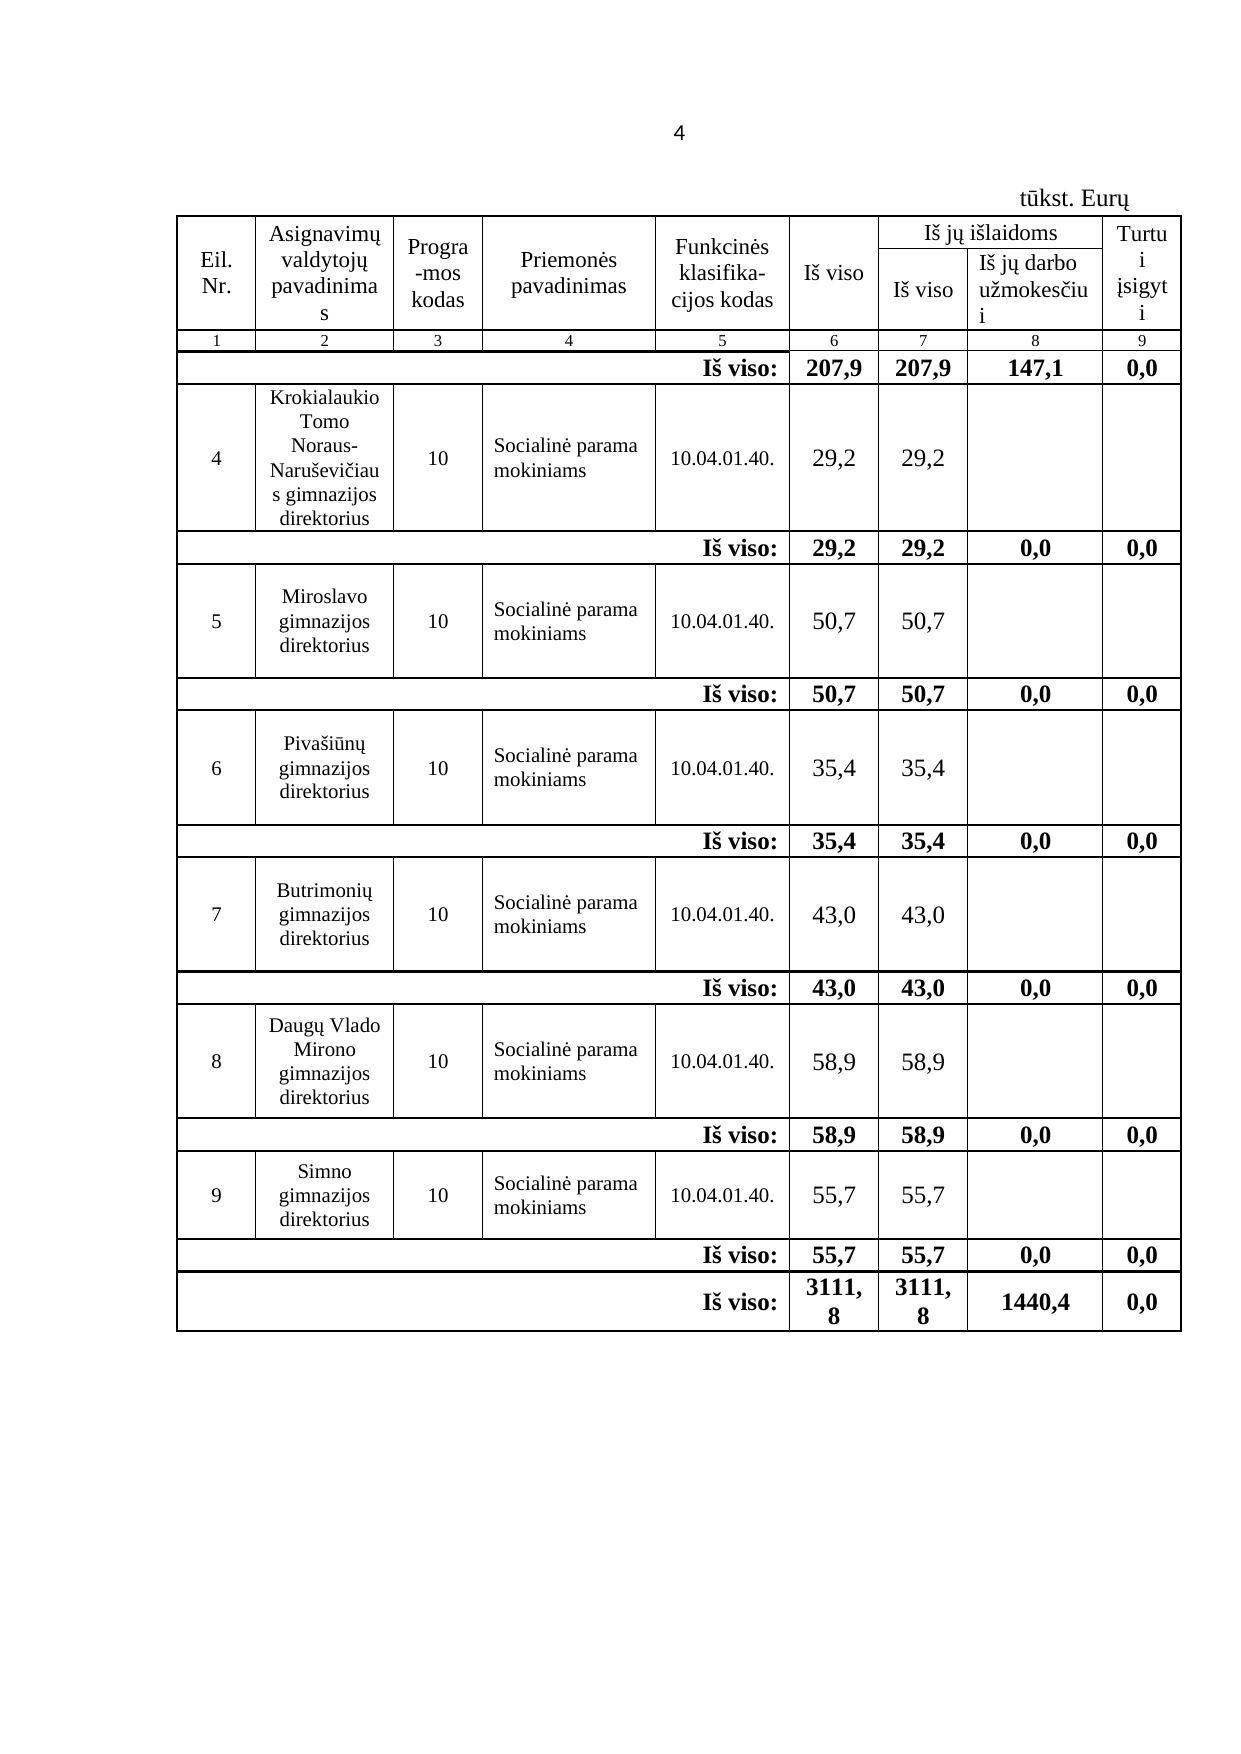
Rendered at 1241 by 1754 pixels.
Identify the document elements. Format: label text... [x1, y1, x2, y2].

table_cell [968, 858, 1102, 970]
table_cell 10.04.01.40. [656, 858, 789, 970]
table_cell 2 [256, 331, 393, 350]
table_cell Turtui įsigyti [1103, 217, 1180, 328]
table_cell Funkcinės klasifika-cijos kodas [656, 217, 789, 328]
table_cell 3 [394, 331, 482, 350]
table_cell 207,9 [790, 351, 878, 383]
table_cell Iš viso: [178, 1119, 789, 1150]
table_cell [968, 565, 1102, 677]
table_cell 10 [394, 1152, 482, 1237]
table_cell 35,4 [790, 711, 878, 823]
table_cell Socialinė parama mokiniams [483, 711, 655, 823]
table_cell 207,9 [879, 351, 967, 383]
table_cell 0,0 [1103, 351, 1180, 383]
table_cell [1103, 385, 1180, 530]
table_cell 55,7 [790, 1240, 878, 1270]
table_cell 3111,8 [879, 1273, 967, 1330]
table_cell Socialinė parama mokiniams [483, 858, 655, 970]
table_cell Simno gimnazijos direktorius [256, 1152, 393, 1237]
table_cell 0,0 [1103, 973, 1180, 1003]
table_cell 147,1 [968, 351, 1102, 383]
table_cell 10.04.01.40. [656, 1152, 789, 1237]
table_cell 50,7 [790, 565, 878, 677]
table_cell 0,0 [1103, 1240, 1180, 1270]
table_cell Iš viso: [178, 1240, 789, 1270]
table_cell Miroslavo gimnazijos direktorius [256, 565, 393, 677]
table_cell 43,0 [790, 973, 878, 1003]
table_cell 8 [968, 331, 1102, 350]
table_cell 50,7 [879, 565, 967, 677]
table_cell Krokialaukio Tomo Noraus-Naruševičiaus gimnazijos direktorius [256, 385, 393, 530]
table_cell 10.04.01.40. [656, 385, 789, 530]
table_header tūkst. Eurų [968, 180, 1181, 214]
table_cell 10 [394, 385, 482, 530]
table_cell 50,7 [879, 679, 967, 709]
table_cell 0,0 [968, 532, 1102, 562]
table_cell [968, 1005, 1102, 1117]
table_cell [1103, 858, 1180, 970]
table_cell 1440,4 [968, 1273, 1102, 1330]
table_cell 10 [394, 565, 482, 677]
table_cell Pivašiūnų gimnazijos direktorius [256, 711, 393, 823]
table_cell Iš viso: [178, 826, 789, 856]
table_cell 9 [1103, 331, 1180, 350]
table_cell Daugų Vlado Mirono gimnazijos direktorius [256, 1005, 393, 1117]
table_cell 0,0 [1103, 532, 1180, 562]
table_cell 0,0 [968, 1119, 1102, 1150]
table_header [655, 180, 789, 214]
table_cell [1103, 565, 1180, 677]
table_cell Asignavimų valdytojų pavadinimas [256, 217, 393, 328]
table_cell 3111,8 [790, 1273, 878, 1330]
table_cell 29,2 [879, 385, 967, 530]
table_cell 35,4 [879, 826, 967, 856]
table_cell 29,2 [790, 385, 878, 530]
table_cell 0,0 [1103, 1119, 1180, 1150]
table_cell 6 [178, 711, 255, 823]
table_cell Iš viso: [178, 973, 789, 1003]
table_header [393, 180, 482, 214]
table_cell Socialinė parama mokiniams [483, 385, 655, 530]
table_cell 29,2 [879, 532, 967, 562]
table_cell 10 [394, 1005, 482, 1117]
table_cell [968, 385, 1102, 530]
table_cell Socialinė parama mokiniams [483, 1152, 655, 1237]
table_cell Progra-mos kodas [394, 217, 482, 328]
table_cell Socialinė parama mokiniams [483, 1005, 655, 1117]
table_cell 35,4 [879, 711, 967, 823]
table_cell 50,7 [790, 679, 878, 709]
table_cell 58,9 [790, 1119, 878, 1150]
table_cell 0,0 [1103, 679, 1180, 709]
table_cell 10.04.01.40. [656, 1005, 789, 1117]
table_cell Eil. Nr. [178, 217, 255, 328]
table_cell 58,9 [790, 1005, 878, 1117]
table_cell 58,9 [879, 1119, 967, 1150]
table_cell [968, 1152, 1102, 1237]
table_cell Priemonės pavadinimas [483, 217, 655, 328]
table_cell 29,2 [790, 532, 878, 562]
table_cell 4 [178, 385, 255, 530]
table_cell 7 [178, 858, 255, 970]
table_cell 0,0 [1103, 826, 1180, 856]
table_cell 35,4 [790, 826, 878, 856]
table_cell Iš jų išlaidoms [879, 217, 1102, 247]
table_cell Socialinė parama mokiniams [483, 565, 655, 677]
table_cell 55,7 [879, 1240, 967, 1270]
table_cell 0,0 [1103, 1273, 1180, 1330]
table_cell Iš viso: [178, 679, 789, 709]
table_cell Iš viso [879, 249, 967, 328]
table_header [256, 180, 393, 214]
table_cell 10.04.01.40. [656, 711, 789, 823]
table_cell Butrimonių gimnazijos direktorius [256, 858, 393, 970]
table_cell 1 [178, 331, 255, 350]
table_header [789, 180, 878, 214]
table_cell 5 [656, 331, 789, 350]
table_cell 58,9 [879, 1005, 967, 1117]
table_cell 43,0 [879, 973, 967, 1003]
table_header [177, 180, 256, 214]
table_cell Iš viso: [178, 532, 789, 562]
table_cell 4 [483, 331, 655, 350]
table_cell 43,0 [790, 858, 878, 970]
table_cell 55,7 [879, 1152, 967, 1237]
table_cell Iš viso: [178, 353, 789, 383]
table_cell [1103, 1152, 1180, 1237]
table_cell 9 [178, 1152, 255, 1237]
table_cell [1103, 711, 1180, 823]
table_cell 5 [178, 565, 255, 677]
table_header [483, 180, 655, 214]
table_cell 10.04.01.40. [656, 565, 789, 677]
table_cell 55,7 [790, 1152, 878, 1237]
table_cell 0,0 [968, 826, 1102, 856]
table_cell 0,0 [968, 679, 1102, 709]
table_header [879, 180, 968, 214]
table_cell [968, 711, 1102, 823]
table_cell 7 [879, 331, 967, 350]
table_cell 0,0 [968, 973, 1102, 1003]
table_cell Iš viso [790, 217, 878, 328]
table_cell 8 [178, 1005, 255, 1117]
table_cell Iš jų darbo užmokesčiui [968, 249, 1102, 328]
table_cell Iš viso: [178, 1273, 789, 1330]
table_cell 6 [790, 331, 878, 350]
table_cell 10 [394, 858, 482, 970]
table_cell [1103, 1005, 1180, 1117]
table_cell 43,0 [879, 858, 967, 970]
table_cell 10 [394, 711, 482, 823]
table_cell 0,0 [968, 1240, 1102, 1270]
